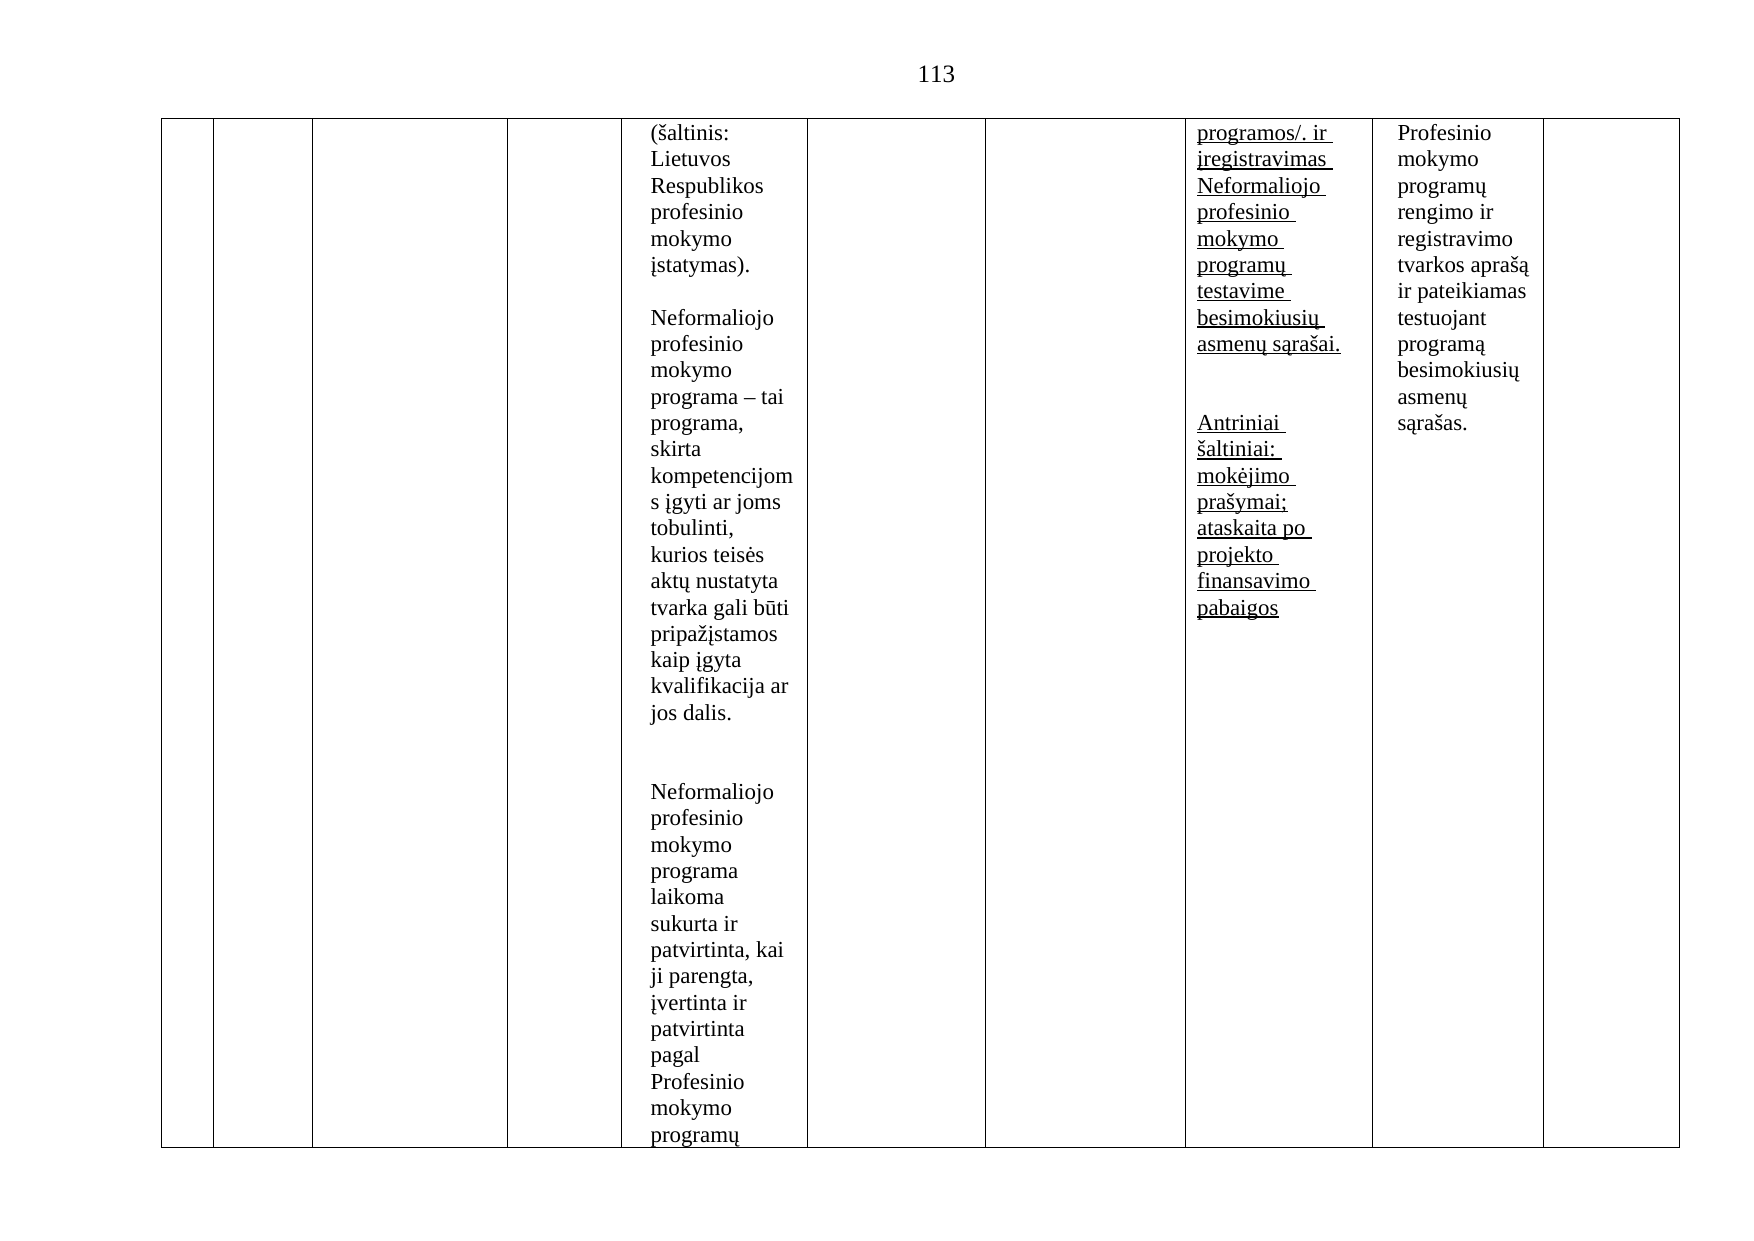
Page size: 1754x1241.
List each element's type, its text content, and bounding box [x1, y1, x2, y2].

table_cell [1544, 119, 1679, 1147]
table_cell (šaltinis: Lietuvos Respublikos profesinio mokymo įstatymas). Neformaliojo profesinio mokymo programa – tai programa, skirta kompetencijoms įgyti ar joms tobulinti, kurios teisės aktų nustatyta tvarka gali būti pripažįstamos kaip įgyta kvalifikacija ar jos dalis. Neformaliojo profesinio mokymo programa laikoma sukurta ir patvirtinta, kai ji parengta, įvertinta ir patvirtinta pagal Profesinio mokymo programų [622, 119, 807, 1147]
table_cell programos/. ir įregistravimas Neformaliojo profesinio mokymo programų testavime besimokiusių asmenų sąrašai. Antriniai šaltiniai: mokėjimo prašymai; ataskaita po projekto finansavimo pabaigos [1186, 119, 1372, 1147]
table_cell [214, 119, 312, 1147]
table_cell [986, 119, 1185, 1147]
table_cell [808, 119, 985, 1147]
table_cell [313, 119, 507, 1147]
table_cell [162, 119, 213, 1147]
table_cell [508, 119, 621, 1147]
table_cell Profesinio mokymo programų rengimo ir registravimo tvarkos aprašą ir pateikiamas testuojant programą besimokiusių asmenų sąrašas. [1373, 119, 1543, 1147]
